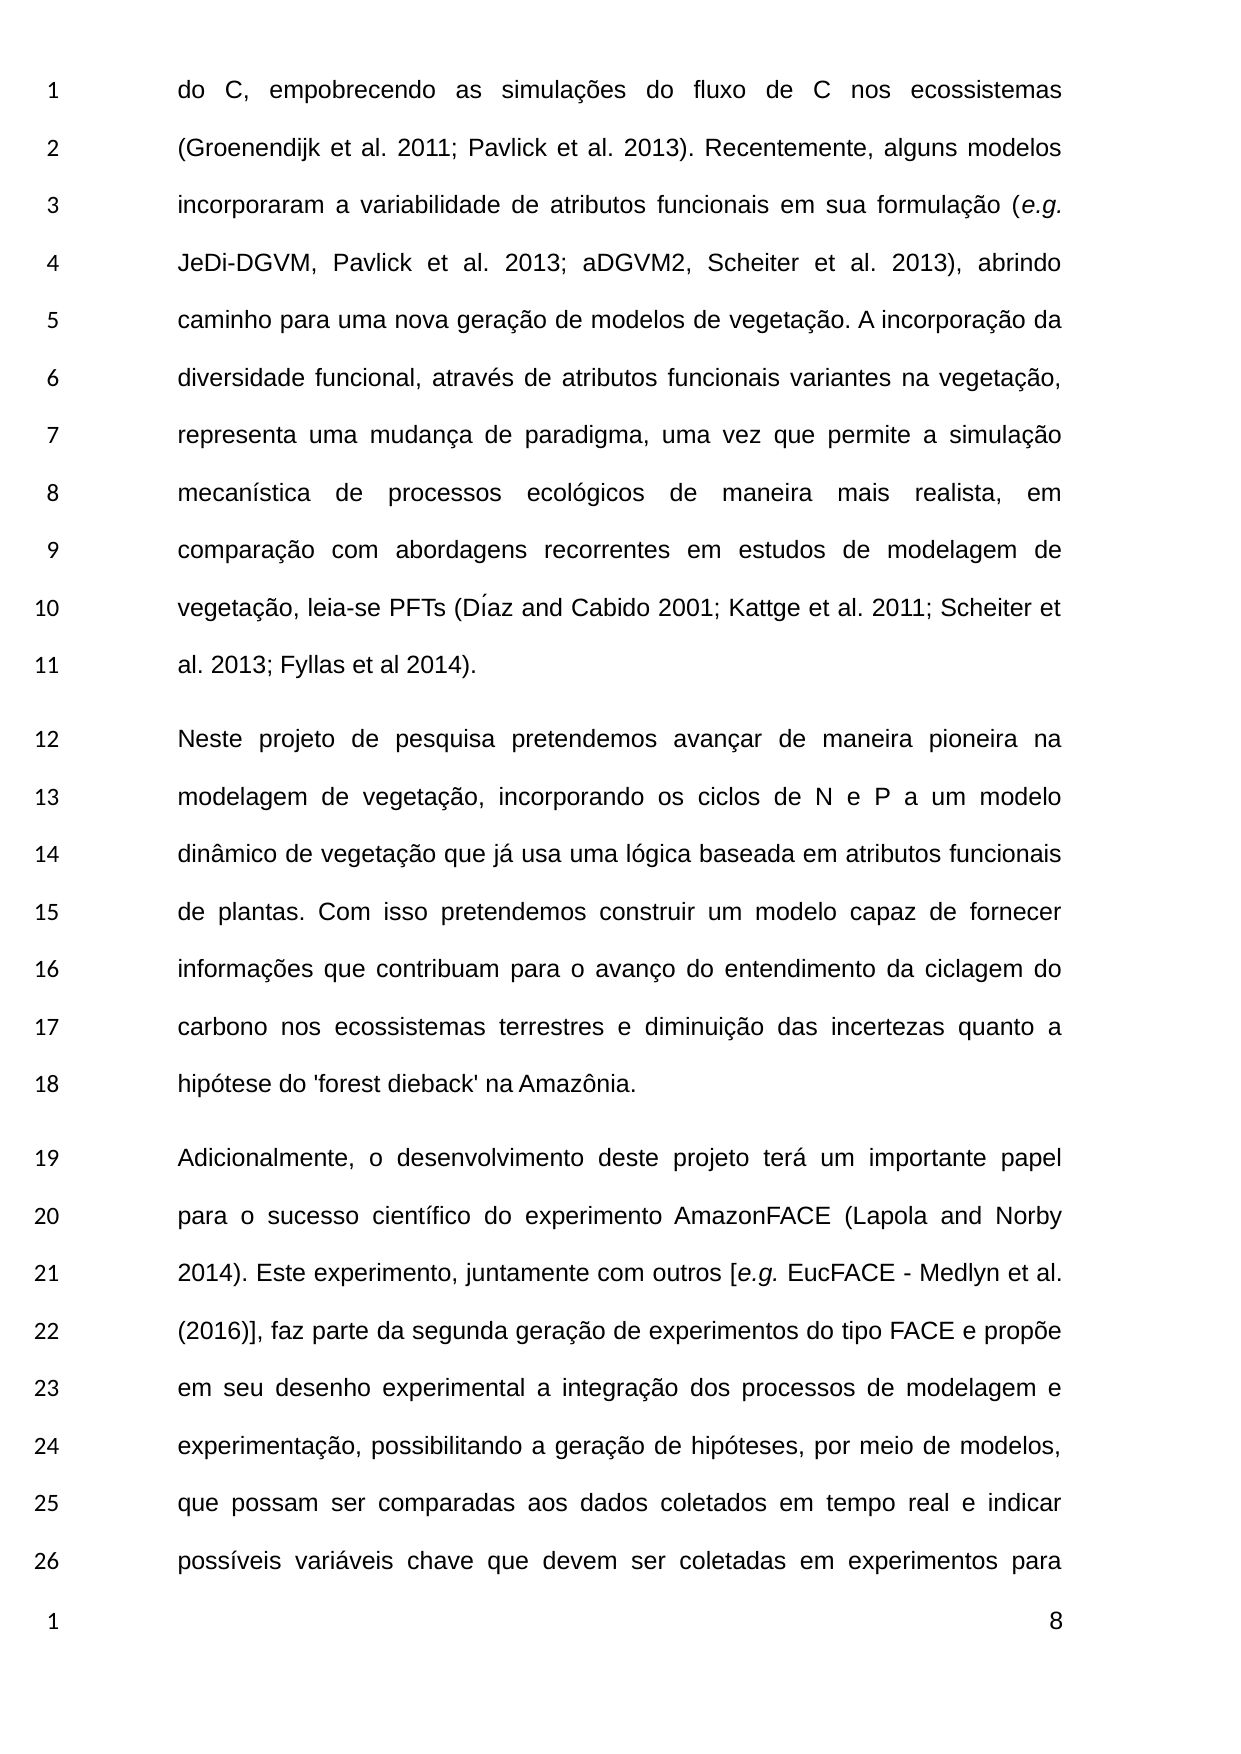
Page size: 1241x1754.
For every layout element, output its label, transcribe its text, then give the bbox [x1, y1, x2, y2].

text Neste projeto de pesquisa pretendemos avançar de maneira pioneira na modelagem de vegetação, incorporando os ciclos de N e P a um modelo dinâmico de vegetação que já usa uma lógica baseada em atributos funcionais de plantas. Com isso pretendemos construir um modelo capaz de fornecer informações que contribuam para o avanço do entendimento da ciclagem do carbono nos ecossistemas terrestres e diminuição das incertezas quanto a hipótese do 'forest dieback' na Amazônia. [177, 724, 1063, 1098]
text do C, empobrecendo as simulações do fluxo de C nos ecossistemas (Groenendijk et al. 2011; Pavlick et al. 2013). Recentemente, alguns modelos incorporaram a variabilidade de atributos funcionais em sua formulação (e.g. JeDi-DGVM, Pavlick et al. 2013; aDGVM2, Scheiter et al. 2013), abrindo caminho para uma nova geração de modelos de vegetação. A incorporação da diversidade funcional, através de atributos funcionais variantes na vegetação, representa uma mudança de paradigma, uma vez que permite a simulação mecanística de processos ecológicos de maneira mais realista, em comparação com abordagens recorrentes em estudos de modelagem de vegetação, leia-se PFTs (Dı́az and Cabido 2001; Kattge et al. 2011; Scheiter et al. 2013; Fyllas et al 2014). [177, 75, 1063, 679]
text Adicionalmente, o desenvolvimento deste projeto terá um importante papel para o sucesso científico do experimento AmazonFACE (Lapola and Norby 2014). Este experimento, juntamente com outros [e.g. EucFACE - Medlyn et al. (2016)], faz parte da segunda geração de experimentos do tipo FACE e propõe em seu desenho experimental a integração dos processos de modelagem e experimentação, possibilitando a geração de hipóteses, por meio de modelos, que possam ser comparadas aos dados coletados em tempo real e indicar possíveis variáveis chave que devem ser coletadas em experimentos para [177, 1143, 1063, 1574]
